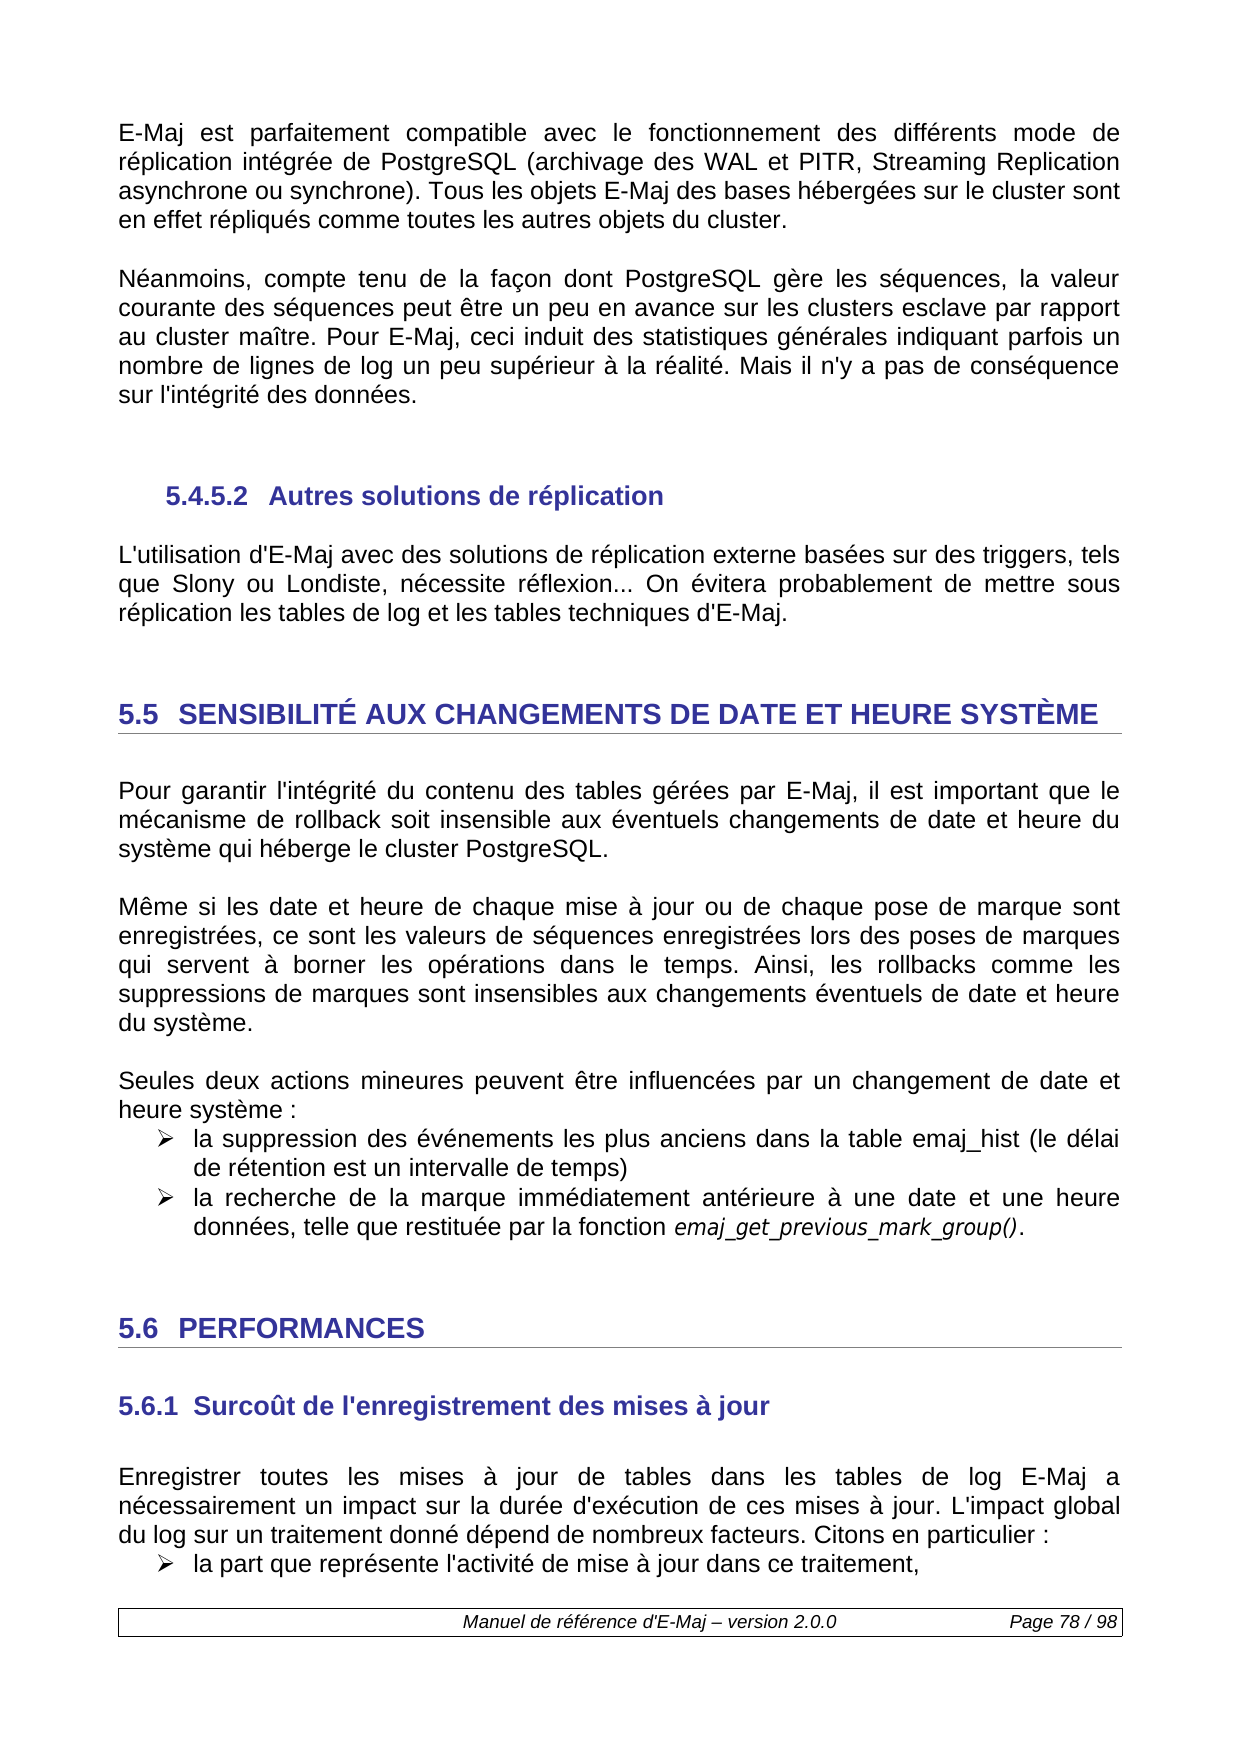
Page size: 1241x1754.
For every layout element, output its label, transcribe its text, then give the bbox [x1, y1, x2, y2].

text Pour garantir l'intégrité du contenu des tables gérées par E-Maj, il est important que le mécanisme de rollback soit insensible aux éventuels changements de date et heure du système qui héberge le cluster PostgreSQL. [118, 776, 1122, 863]
subtitle Autres solutions de réplication [165, 479, 1122, 510]
subtitle Surcoût de l'enregistrement des mises à jour [118, 1389, 1122, 1420]
list la suppression des événements les plus anciens dans la table emaj_hist (le délai de rétention est un intervalle de temps) [156, 1124, 1122, 1182]
text Enregistrer toutes les mises à jour de tables dans les tables de log E-Maj a nécessairement un impact sur la durée d'exécution de ces mises à jour. L'impact global du log sur un traitement donné dépend de nombreux facteurs. Citons en particulier : [118, 1462, 1122, 1549]
text Seules deux actions mineures peuvent être influencées par un changement de date et heure système : [118, 1066, 1122, 1124]
text L'utilisation d'E-Maj avec des solutions de réplication externe basées sur des triggers, tels que Slony ou Londiste, nécessite réflexion... On évitera probablement de mettre sous réplication les tables de log et les tables techniques d'E-Maj. [118, 539, 1122, 627]
subtitle Performances [118, 1311, 1122, 1347]
list la recherche de la marque immédiatement antérieure à une date et une heure données, telle que restituée par la fonction emaj_get_previous_mark_group(). [156, 1182, 1122, 1241]
text Même si les date et heure de chaque mise à jour ou de chaque pose de marque sont enregistrées, ce sont les valeurs de séquences enregistrées lors des poses de marques qui servent à borner les opérations dans le temps. Ainsi, les rollbacks comme les suppressions de marques sont insensibles aux changements éventuels de date et heure du système. [118, 892, 1122, 1037]
text E-Maj est parfaitement compatible avec le fonctionnement des différents mode de réplication intégrée de PostgreSQL (archivage des WAL et PITR, Streaming Replication asynchrone ou synchrone). Tous les objets E-Maj des bases hébergées sur le cluster sont en effet répliqués comme toutes les autres objets du cluster. [118, 118, 1122, 234]
subtitle Sensibilité aux changements de date et heure système [118, 697, 1122, 733]
list la part que représente l'activité de mise à jour dans ce traitement, [156, 1549, 1122, 1578]
text Néanmoins, compte tenu de la façon dont PostgreSQL gère les séquences, la valeur courante des séquences peut être un peu en avance sur les clusters esclave par rapport au cluster maître. Pour E-Maj, ceci induit des statistiques générales indiquant parfois un nombre de lignes de log un peu supérieur à la réalité. Mais il n'y a pas de conséquence sur l'intégrité des données. [118, 263, 1122, 409]
